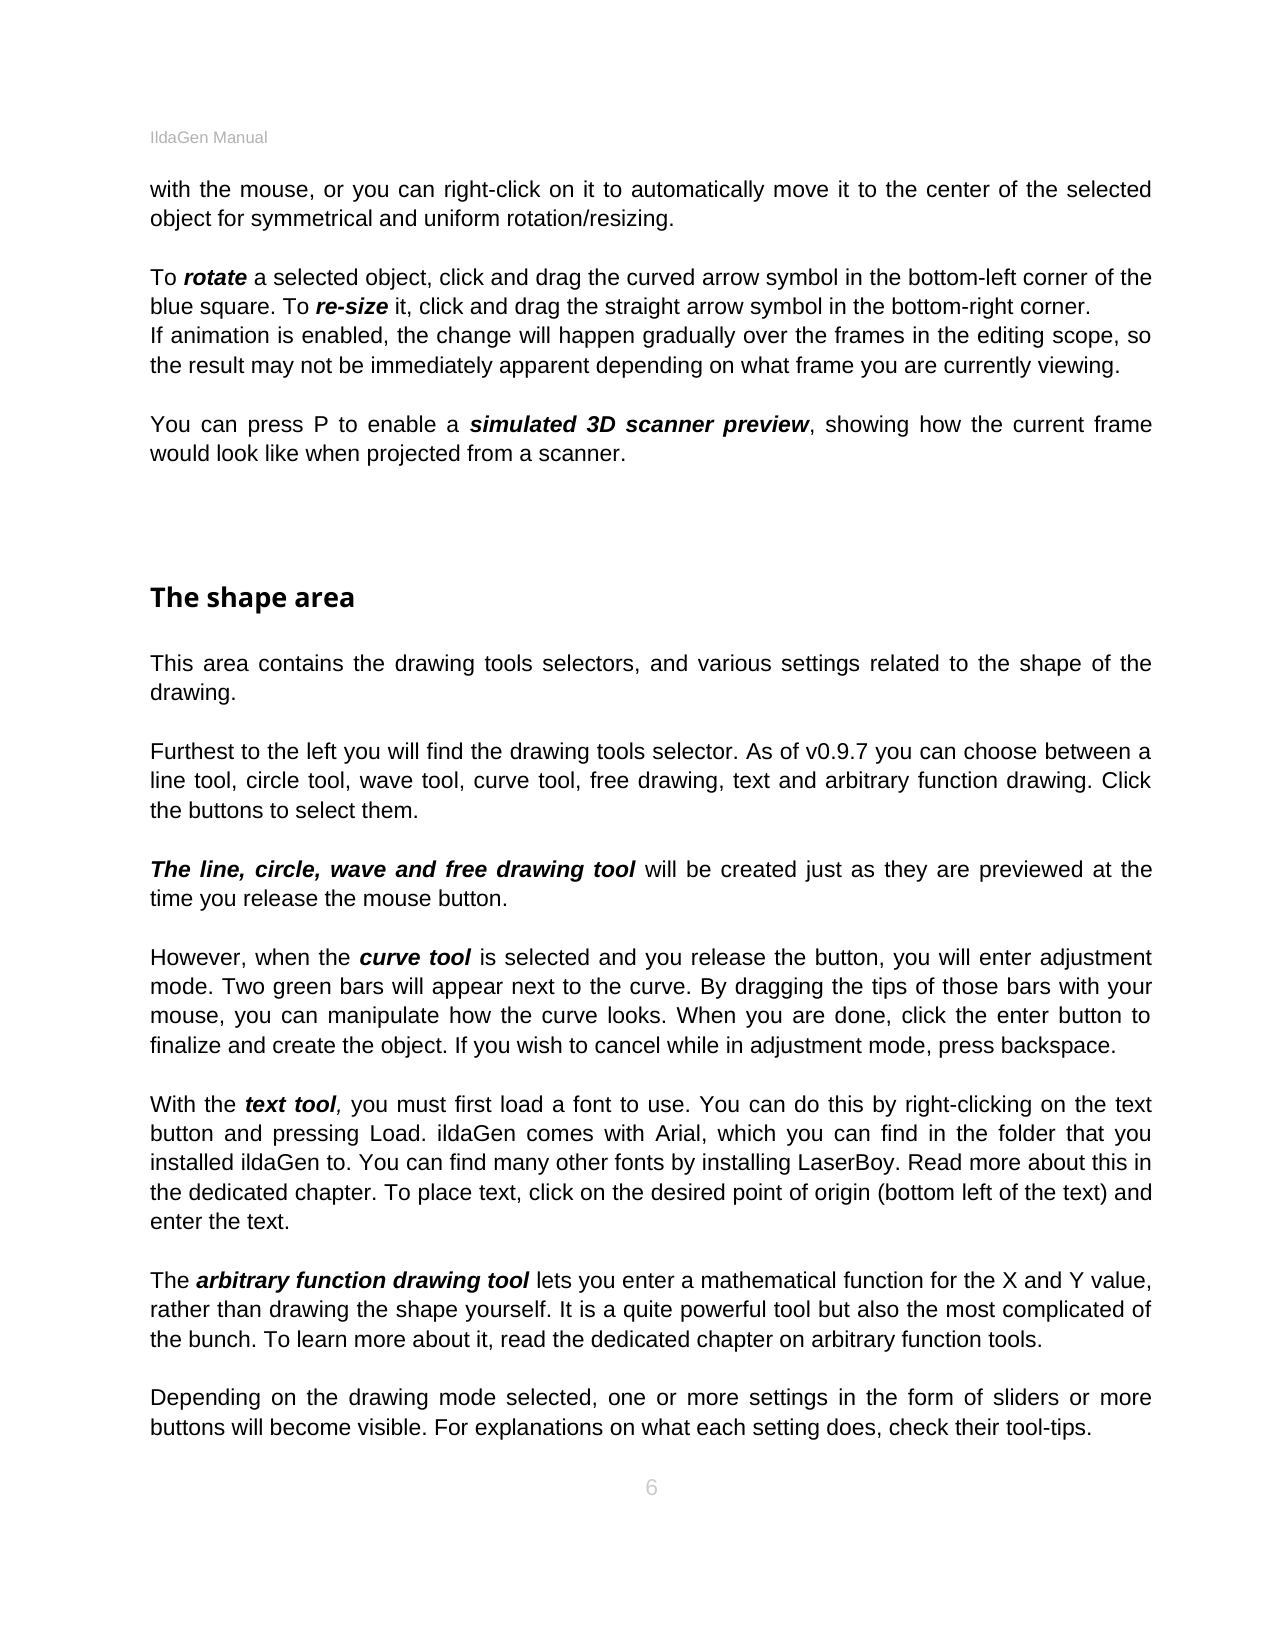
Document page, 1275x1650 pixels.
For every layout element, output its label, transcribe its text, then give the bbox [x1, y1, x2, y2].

text You can press P to enable a simulated 3D scanner preview, showing how the current frame would look like when projected from a scanner. [150, 411, 1153, 466]
text The arbitrary function drawing tool lets you enter a mathematical function for the X and Y value, rather than drawing the shape yourself. It is a quite powerful tool but also the most complicated of the bunch. To learn more about it, read the dedicated chapter on arbitrary function tools. [150, 1268, 1153, 1352]
text To rotate a selected object, click and drag the curved arrow symbol in the bottom-left corner of the blue square. To re-size it, click and drag the straight arrow symbol in the bottom-right corner. [150, 264, 1153, 319]
text With the text tool, you must first load a font to use. You can do this by right-clicking on the text button and pressing Load. ildaGen comes with Arial, which you can find in the folder that you installed ildaGen to. You can find many other fonts by installing LaserBoy. Read more about this in the dedicated chapter. To place text, click on the desired point of origin (bottom left of the text) and enter the text. [150, 1091, 1153, 1234]
text Depending on the drawing mode selected, one or more settings in the form of sliders or more buttons will become visible. For explanations on what each setting does, check their tool-tips. [150, 1385, 1153, 1440]
text However, when the curve tool is selected and you release the button, you will enter adjustment mode. Two green bars will appear next to the curve. By dragging the tips of those bars with your mouse, you can manipulate how the curve looks. When you are done, click the enter button to finalize and create the object. If you wish to cancel while in adjustment mode, press backspace. [150, 944, 1153, 1058]
text with the mouse, or you can right-click on it to automatically move it to the center of the selected object for symmetrical and uniform rotation/resizing. [150, 176, 1153, 231]
text If animation is enabled, the change will happen gradually over the frames in the editing scope, so the result may not be immediately apparent depending on what frame you are currently viewing. [150, 323, 1153, 378]
subtitle The shape area [150, 579, 1153, 616]
text The line, circle, wave and free drawing tool will be created just as they are previewed at the time you release the mouse button. [150, 856, 1153, 911]
text This area contains the drawing tools selectors, and various settings related to the shape of the drawing. [150, 651, 1153, 706]
text Furthest to the left you will find the drawing tools selector. As of v0.9.7 you can choose between a line tool, circle tool, wave tool, curve tool, free drawing, text and arbitrary function drawing. Click the buttons to select them. [150, 739, 1153, 823]
